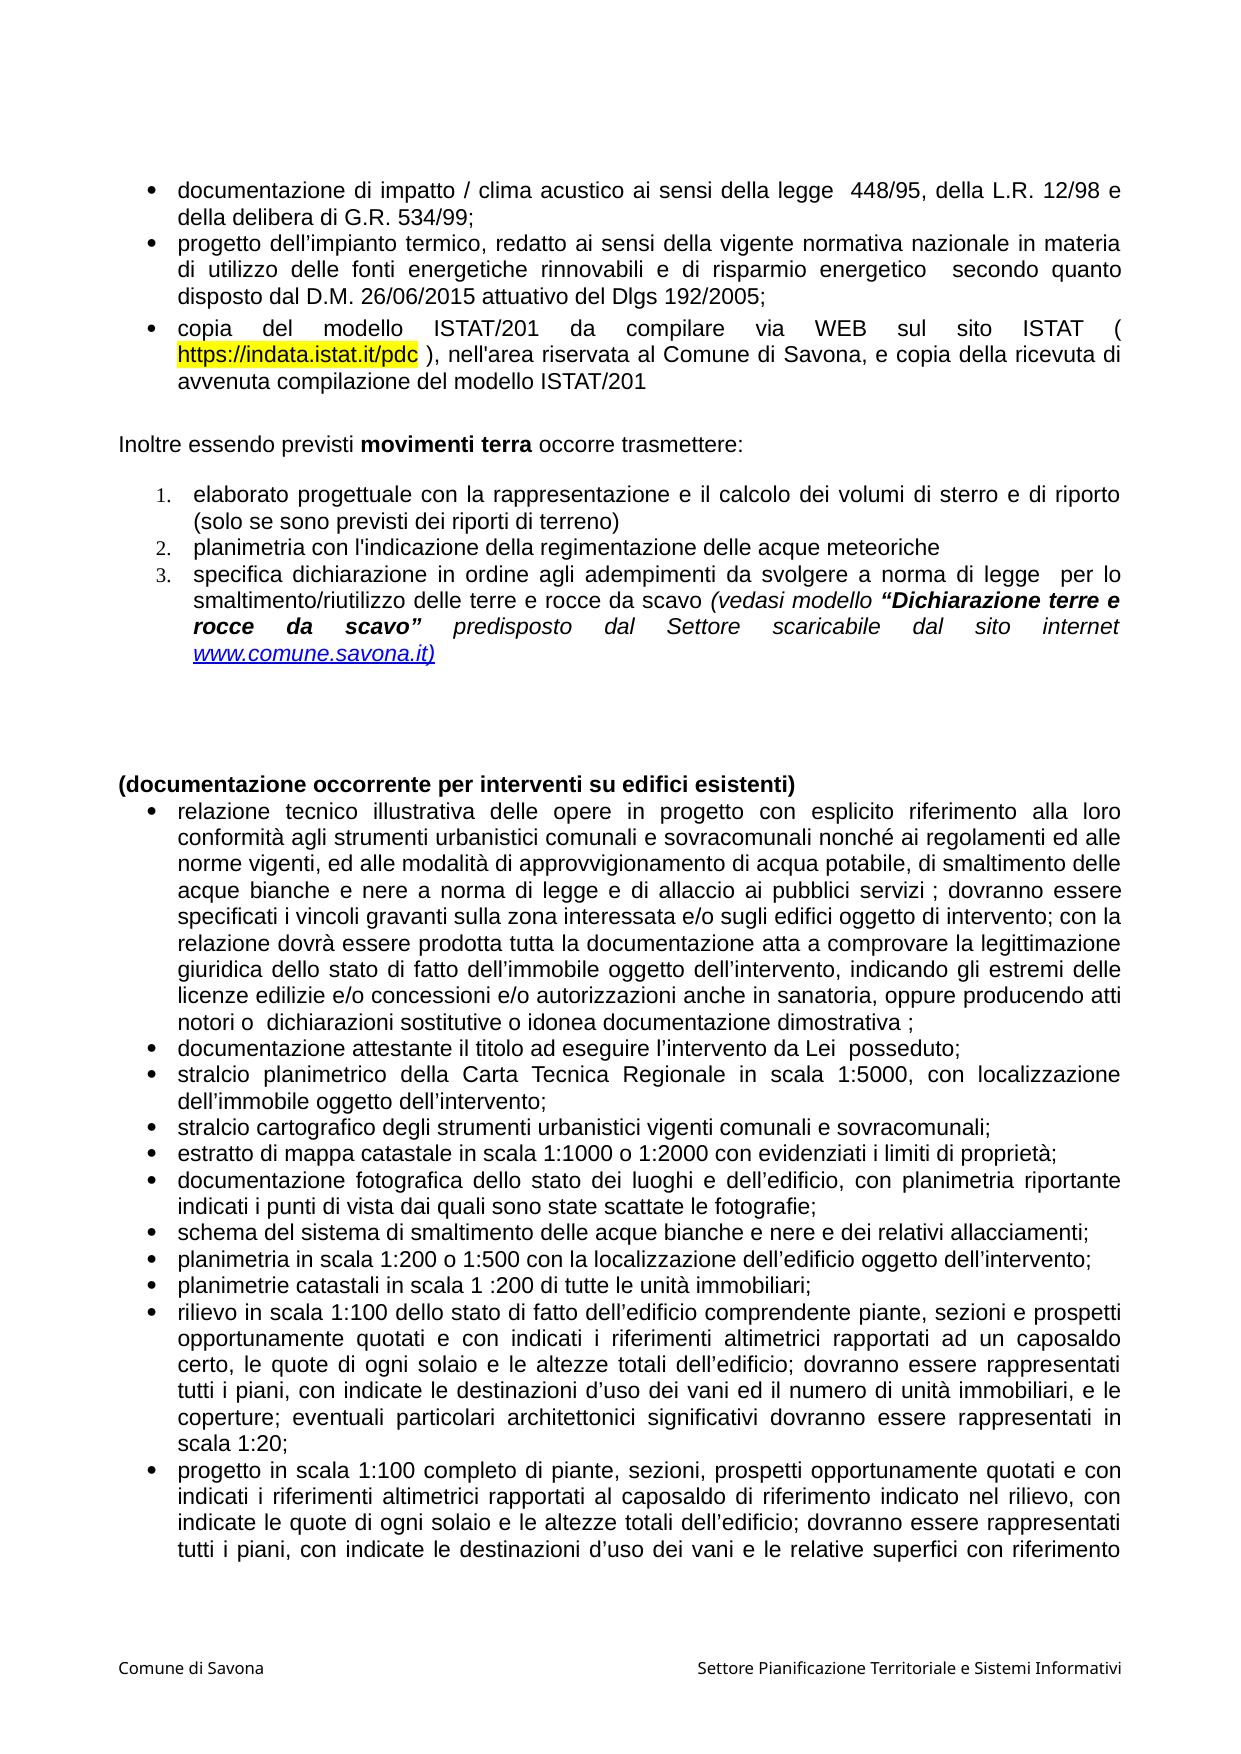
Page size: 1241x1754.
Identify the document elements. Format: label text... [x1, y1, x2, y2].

list copia del modello ISTAT/201 da compilare via WEB sul sito ISTAT ( https://indata.istat.it/pdc ), nell'area riservata al Comune di Savona, e copia della ricevuta di avvenuta compilazione del modello ISTAT/201 [148, 315, 1122, 394]
list elaborato progettuale con la rappresentazione e il calcolo dei volumi di sterro e di riporto (solo se sono previsti dei riporti di terreno) [156, 481, 1122, 534]
list relazione tecnico illustrativa delle opere in progetto con esplicito riferimento alla loro conformità agli strumenti urbanistici comunali e sovracomunali nonché ai regolamenti ed alle norme vigenti, ed alle modalità di approvvigionamento di acqua potabile, di smaltimento delle acque bianche e nere a norma di legge e di allaccio ai pubblici servizi ; dovranno essere specificati i vincoli gravanti sulla zona interessata e/o sugli edifici oggetto di intervento; con la relazione dovrà essere prodotta tutta la documentazione atta a comprovare la legittimazione giuridica dello stato di fatto dell’immobile oggetto dell’intervento, indicando gli estremi delle licenze edilizie e/o concessioni e/o autorizzazioni anche in sanatoria, oppure producendo atti notori o dichiarazioni sostitutive o idonea documentazione dimostrativa ; [148, 798, 1122, 1035]
list planimetria con l'indicazione della regimentazione delle acque meteoriche [156, 534, 1122, 561]
list stralcio cartografico degli strumenti urbanistici vigenti comunali e sovracomunali; [148, 1114, 1122, 1140]
text Inoltre essendo previsti movimenti terra occorre trasmettere: [118, 431, 1122, 457]
list schema del sistema di smaltimento delle acque bianche e nere e dei relativi allacciamenti; [148, 1219, 1122, 1246]
list estratto di mappa catastale in scala 1:1000 o 1:2000 con evidenziati i limiti di proprietà; [148, 1140, 1122, 1167]
list documentazione di impatto / clima acustico ai sensi della legge 448/95, della L.R. 12/98 e della delibera di G.R. 534/99; [148, 177, 1122, 230]
text (documentazione occorrente per interventi su edifici esistenti) [118, 771, 1122, 798]
list documentazione attestante il titolo ad eseguire l’intervento da Lei posseduto; [148, 1035, 1122, 1061]
list progetto dell’impianto termico, redatto ai sensi della vigente normativa nazionale in materia di utilizzo delle fonti energetiche rinnovabili e di risparmio energetico secondo quanto disposto dal D.M. 26/06/2015 attuativo del Dlgs 192/2005; [148, 230, 1122, 309]
list documentazione fotografica dello stato dei luoghi e dell’edificio, con planimetria riportante indicati i punti di vista dai quali sono state scattate le fotografie; [148, 1167, 1122, 1219]
list specifica dichiarazione in ordine agli adempimenti da svolgere a norma di legge per lo smaltimento/riutilizzo delle terre e rocce da scavo (vedasi modello “Dichiarazione terre e rocce da scavo” predisposto dal Settore scaricabile dal sito internet www.comune.savona.it) [156, 561, 1122, 666]
list planimetrie catastali in scala 1 :200 di tutte le unità immobiliari; [148, 1272, 1122, 1298]
list rilievo in scala 1:100 dello stato di fatto dell’edificio comprendente piante, sezioni e prospetti opportunamente quotati e con indicati i riferimenti altimetrici rapportati ad un caposaldo certo, le quote di ogni solaio e le altezze totali dell’edificio; dovranno essere rappresentati tutti i piani, con indicate le destinazioni d’uso dei vani ed il numero di unità immobiliari, e le coperture; eventuali particolari architettonici significativi dovranno essere rappresentati in scala 1:20; [148, 1298, 1122, 1457]
list planimetria in scala 1:200 o 1:500 con la localizzazione dell’edificio oggetto dell’intervento; [148, 1246, 1122, 1272]
list stralcio planimetrico della Carta Tecnica Regionale in scala 1:5000, con localizzazione dell’immobile oggetto dell’intervento; [148, 1061, 1122, 1114]
list progetto in scala 1:100 completo di piante, sezioni, prospetti opportunamente quotati e con indicati i riferimenti altimetrici rapportati al caposaldo di riferimento indicato nel rilievo, con indicate le quote di ogni solaio e le altezze totali dell’edificio; dovranno essere rappresentati tutti i piani, con indicate le destinazioni d’uso dei vani e le relative superfici con riferimento [148, 1457, 1122, 1562]
